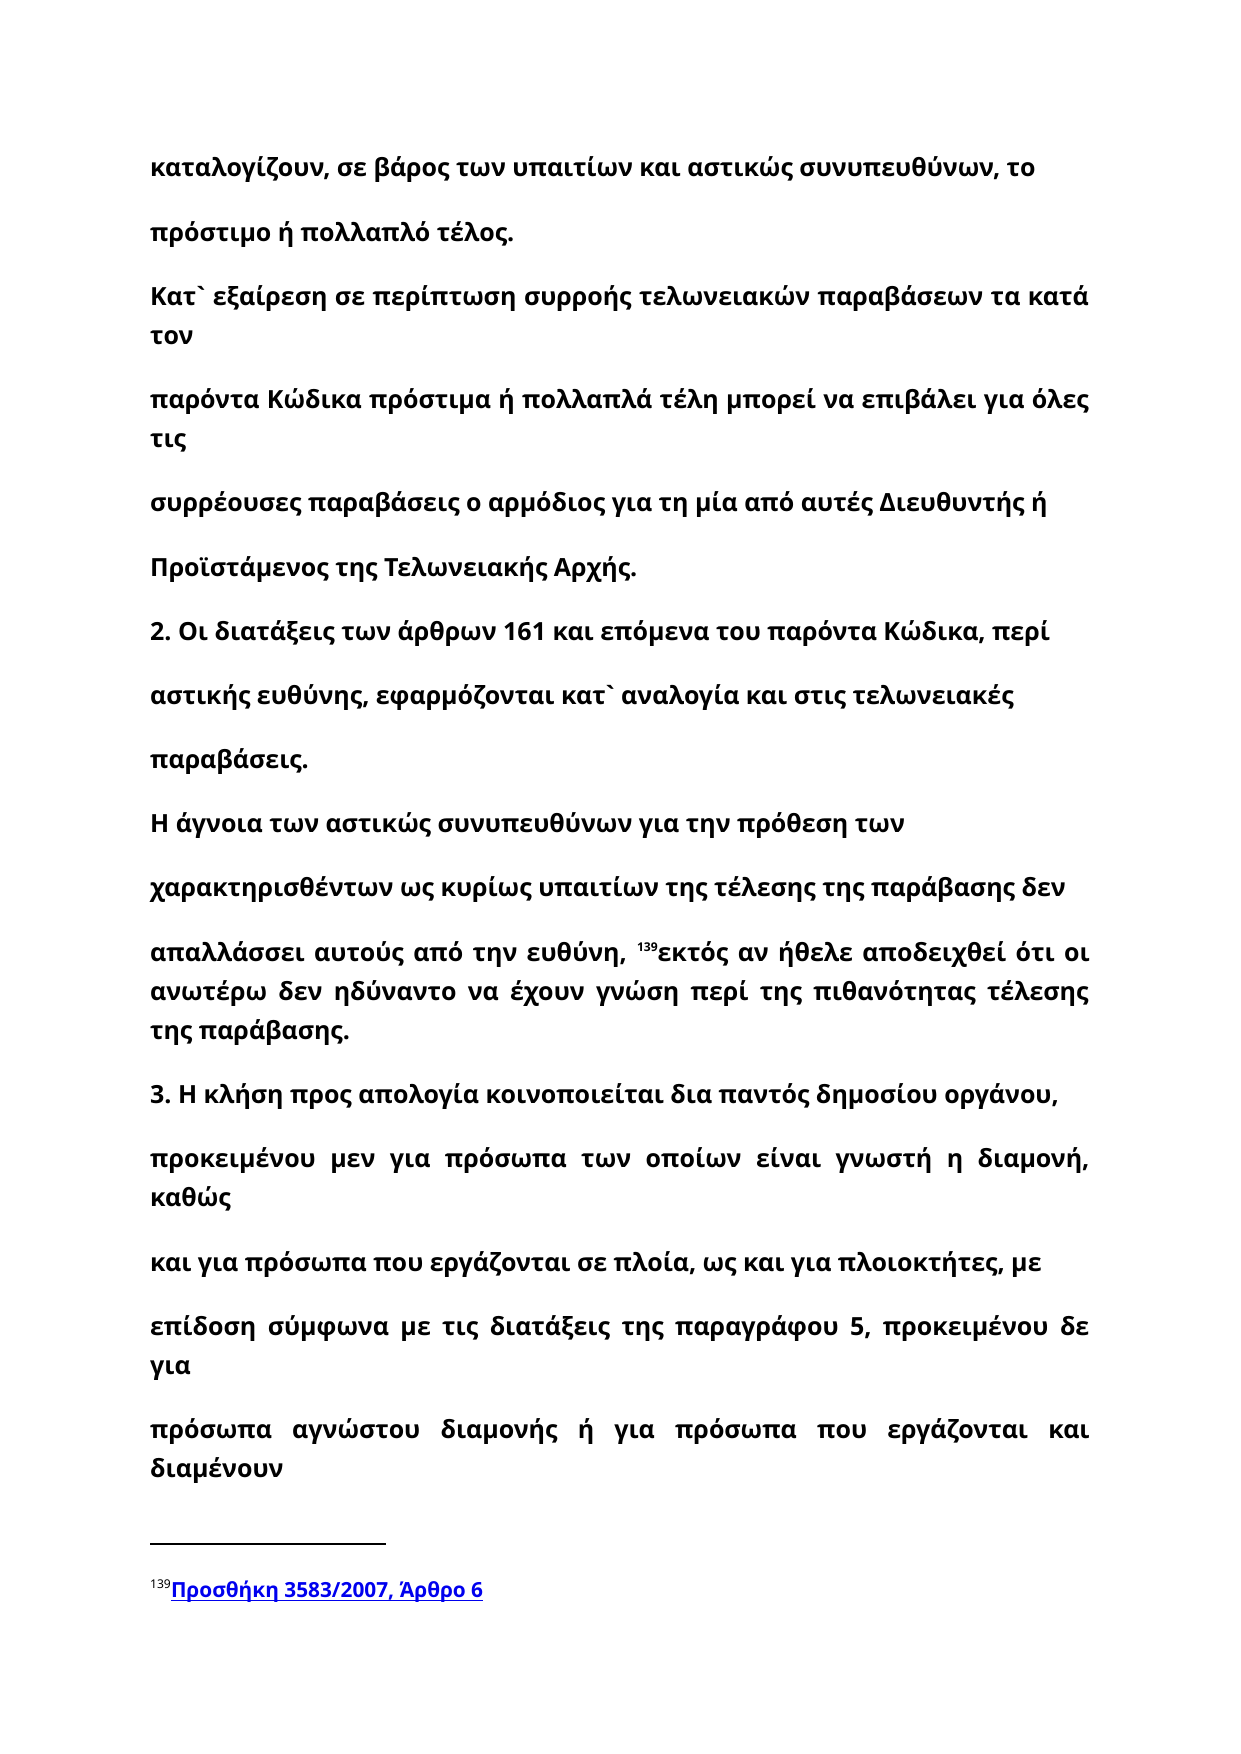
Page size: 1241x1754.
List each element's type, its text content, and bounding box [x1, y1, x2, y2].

text 3. Η κλήση προς απολογία κοινοποιείται δια παντός δημοσίου οργάνου, [150, 1077, 1090, 1111]
text και για πρόσωπα που εργάζονται σε πλοία, ως και για πλοιοκτήτες, με [150, 1244, 1090, 1278]
text χαρακτηρισθέντων ως κυρίως υπαιτίων της τέλεσης της παράβασης δεν [150, 870, 1090, 904]
text συρρέουσες παραβάσεις ο αρμόδιος για τη μία από αυτές Διευθυντής ή [150, 485, 1090, 519]
text Προϊστάμενος της Τελωνειακής Αρχής. [150, 549, 1090, 583]
text παρόντα Κώδικα πρόστιμα ή πολλαπλά τέλη μπορεί να επιβάλει για όλες τις [150, 382, 1090, 455]
text πρόσωπα αγνώστου διαμονής ή για πρόσωπα που εργάζονται και διαμένουν [150, 1412, 1090, 1485]
text επίδοση σύμφωνα με τις διατάξεις της παραγράφου 5, προκειμένου δε για [150, 1308, 1090, 1382]
text αστικής ευθύνης, εφαρμόζονται κατ` αναλογία και στις τελωνειακές [150, 677, 1090, 712]
text απαλλάσσει αυτούς από την ευθύνη, εκτός αν ήθελε αποδειχθεί ότι οι ανωτέρω δεν ηδύναντο να έχουν γνώση περί της πιθανότητας τέλεσης της παράβασης. [150, 934, 1090, 1047]
text Κατ` εξαίρεση σε περίπτωση συρροής τελωνειακών παραβάσεων τα κατά τον [150, 278, 1090, 352]
text προκειμένου μεν για πρόσωπα των οποίων είναι γνωστή η διαμονή, καθώς [150, 1141, 1090, 1214]
text παραβάσεις. [150, 742, 1090, 776]
text Προσθήκη 3583/2007, Άρθρο 6 [150, 1576, 1090, 1604]
text καταλογίζουν, σε βάρος των υπαιτίων και αστικώς συνυπευθύνων, το [150, 150, 1090, 184]
text Η άγνοια των αστικώς συνυπευθύνων για την πρόθεση των [150, 806, 1090, 840]
text πρόστιμο ή πολλαπλό τέλος. [150, 214, 1090, 248]
text 2. Οι διατάξεις των άρθρων 161 και επόμενα του παρόντα Κώδικα, περί [150, 613, 1090, 647]
